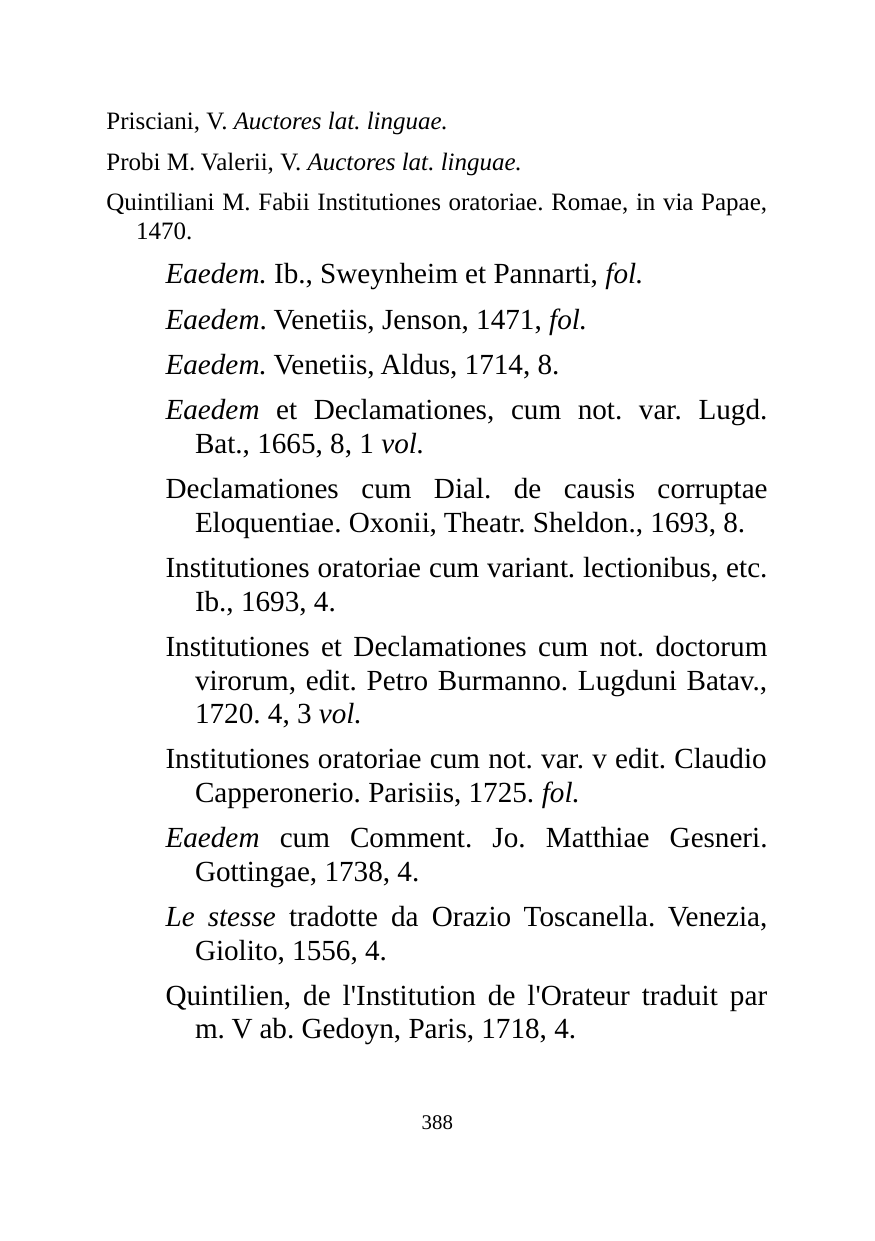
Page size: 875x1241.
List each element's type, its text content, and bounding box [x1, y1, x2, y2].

text Eaedem. Ib., Sweynheim et Pannarti, fol. [165, 257, 768, 290]
text Quintilien, de l'Institution de l'Orateur traduit par m. V ab. Gedoyn, Paris, 1718, 4. [165, 978, 768, 1045]
text Eaedem. Venetiis, Aldus, 1714, 8. [165, 347, 768, 381]
text Probi M. Valerii, V. Auctores lat. linguae. [106, 147, 768, 176]
text Institutiones oratoriae cum not. var. v edit. Claudio Capperonerio. Parisiis, 1725. fol. [165, 741, 768, 808]
text Eaedem et Declamationes, cum not. var. Lugd. Bat., 1665, 8, 1 vol. [165, 392, 768, 459]
text Eaedem cum Comment. Jo. Matthiae Gesneri. Gottingae, 1738, 4. [165, 820, 768, 887]
text Prisciani, V. Auctores lat. linguae. [106, 106, 768, 135]
text Institutiones et Declamationes cum not. doctorum virorum, edit. Petro Burmanno. Lugduni Batav., 1720. 4, 3 vol. [165, 629, 768, 730]
text Eaedem. Venetiis, Jenson, 1471, fol. [165, 302, 768, 335]
text Institutiones oratoriae cum variant. lectionibus, etc. Ib., 1693, 4. [165, 550, 768, 617]
text Quintiliani M. Fabii Institutiones oratoriae. Romae, in via Papae, 1470. [106, 187, 768, 245]
text Le stesse tradotte da Orazio Toscanella. Venezia, Giolito, 1556, 4. [165, 899, 768, 966]
text Declamationes cum Dial. de causis corruptae Eloquentiae. Oxonii, Theatr. Sheldon., 1693, 8. [165, 471, 768, 538]
